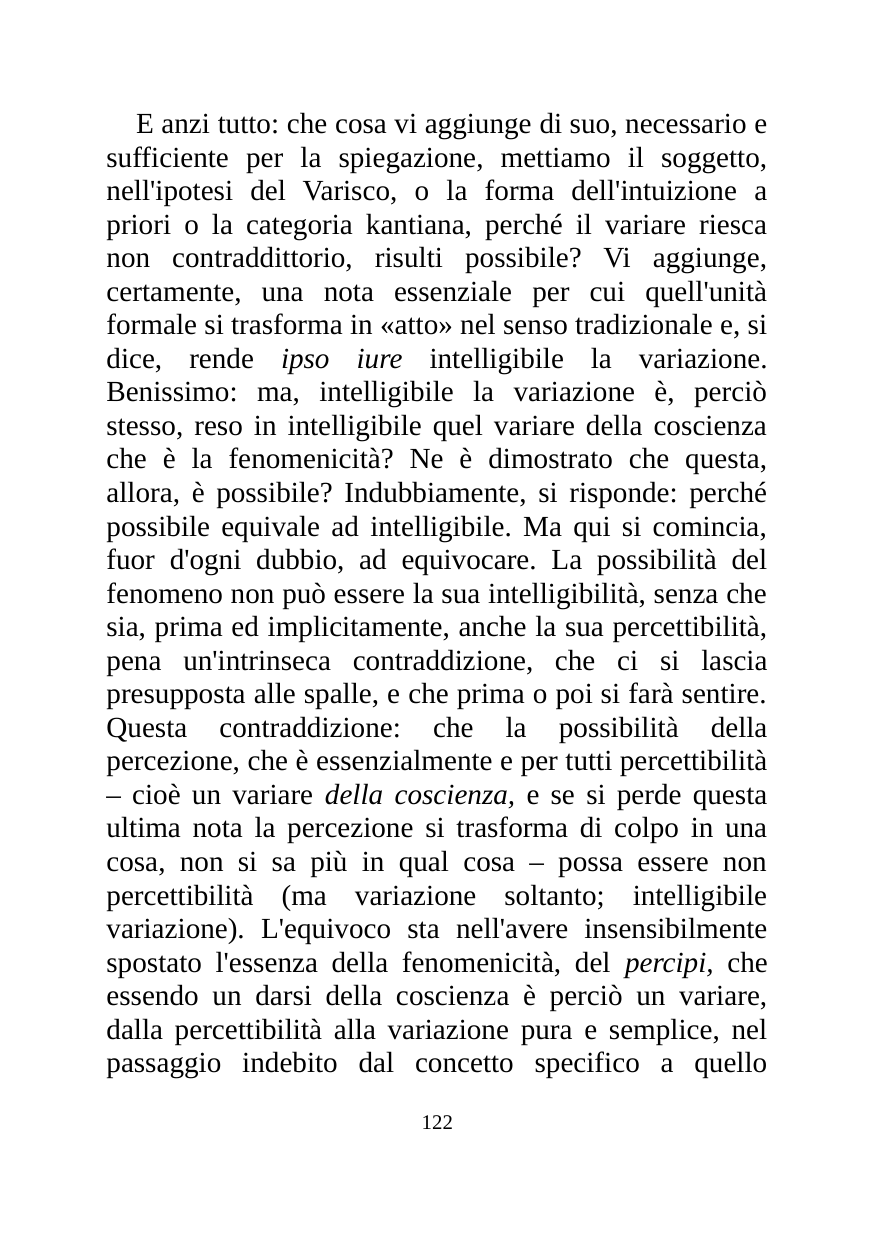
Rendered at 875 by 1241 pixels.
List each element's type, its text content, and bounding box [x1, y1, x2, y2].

text E anzi tutto: che cosa vi aggiunge di suo, necessario e sufficiente per la spiegazione, mettiamo il soggetto, nell'ipotesi del Varisco, o la forma dell'intuizione a priori o la categoria kantiana, perché il variare riesca non contraddittorio, risulti possibile? Vi aggiunge, certamente, una nota essenziale per cui quell'unità formale si trasforma in «atto» nel senso tradizionale e, si dice, rende ipso iure intelligibile la variazione. Benissimo: ma, intelligibile la variazione è, perciò stesso, reso in intelligibile quel variare della coscienza che è la fenomenicità? Ne è dimostrato che questa, allora, è possibile? Indubbiamente, si risponde: perché possibile equivale ad intelligibile. Ma qui si comincia, fuor d'ogni dubbio, ad equivocare. La possibilità del fenomeno non può essere la sua intelligibilità, senza che sia, prima ed implicitamente, anche la sua percettibilità, pena un'intrinseca contraddizione, che ci si lascia presupposta alle spalle, e che prima o poi si farà sentire. Questa contraddizione: che la possibilità della percezione, che è essenzialmente e per tutti percettibilità – cioè un variare della coscienza, e se si perde questa ultima nota la percezione si trasforma di colpo in una cosa, non si sa più in qual cosa – possa essere non percettibilità (ma variazione soltanto; intelligibile variazione). L'equivoco sta nell'avere insensibilmente spostato l'essenza della fenomenicità, del percipi, che essendo un darsi della coscienza è perciò un variare, dalla percettibilità alla variazione pura e semplice, nel passaggio indebito dal concetto specifico a quello [106, 106, 768, 1079]
